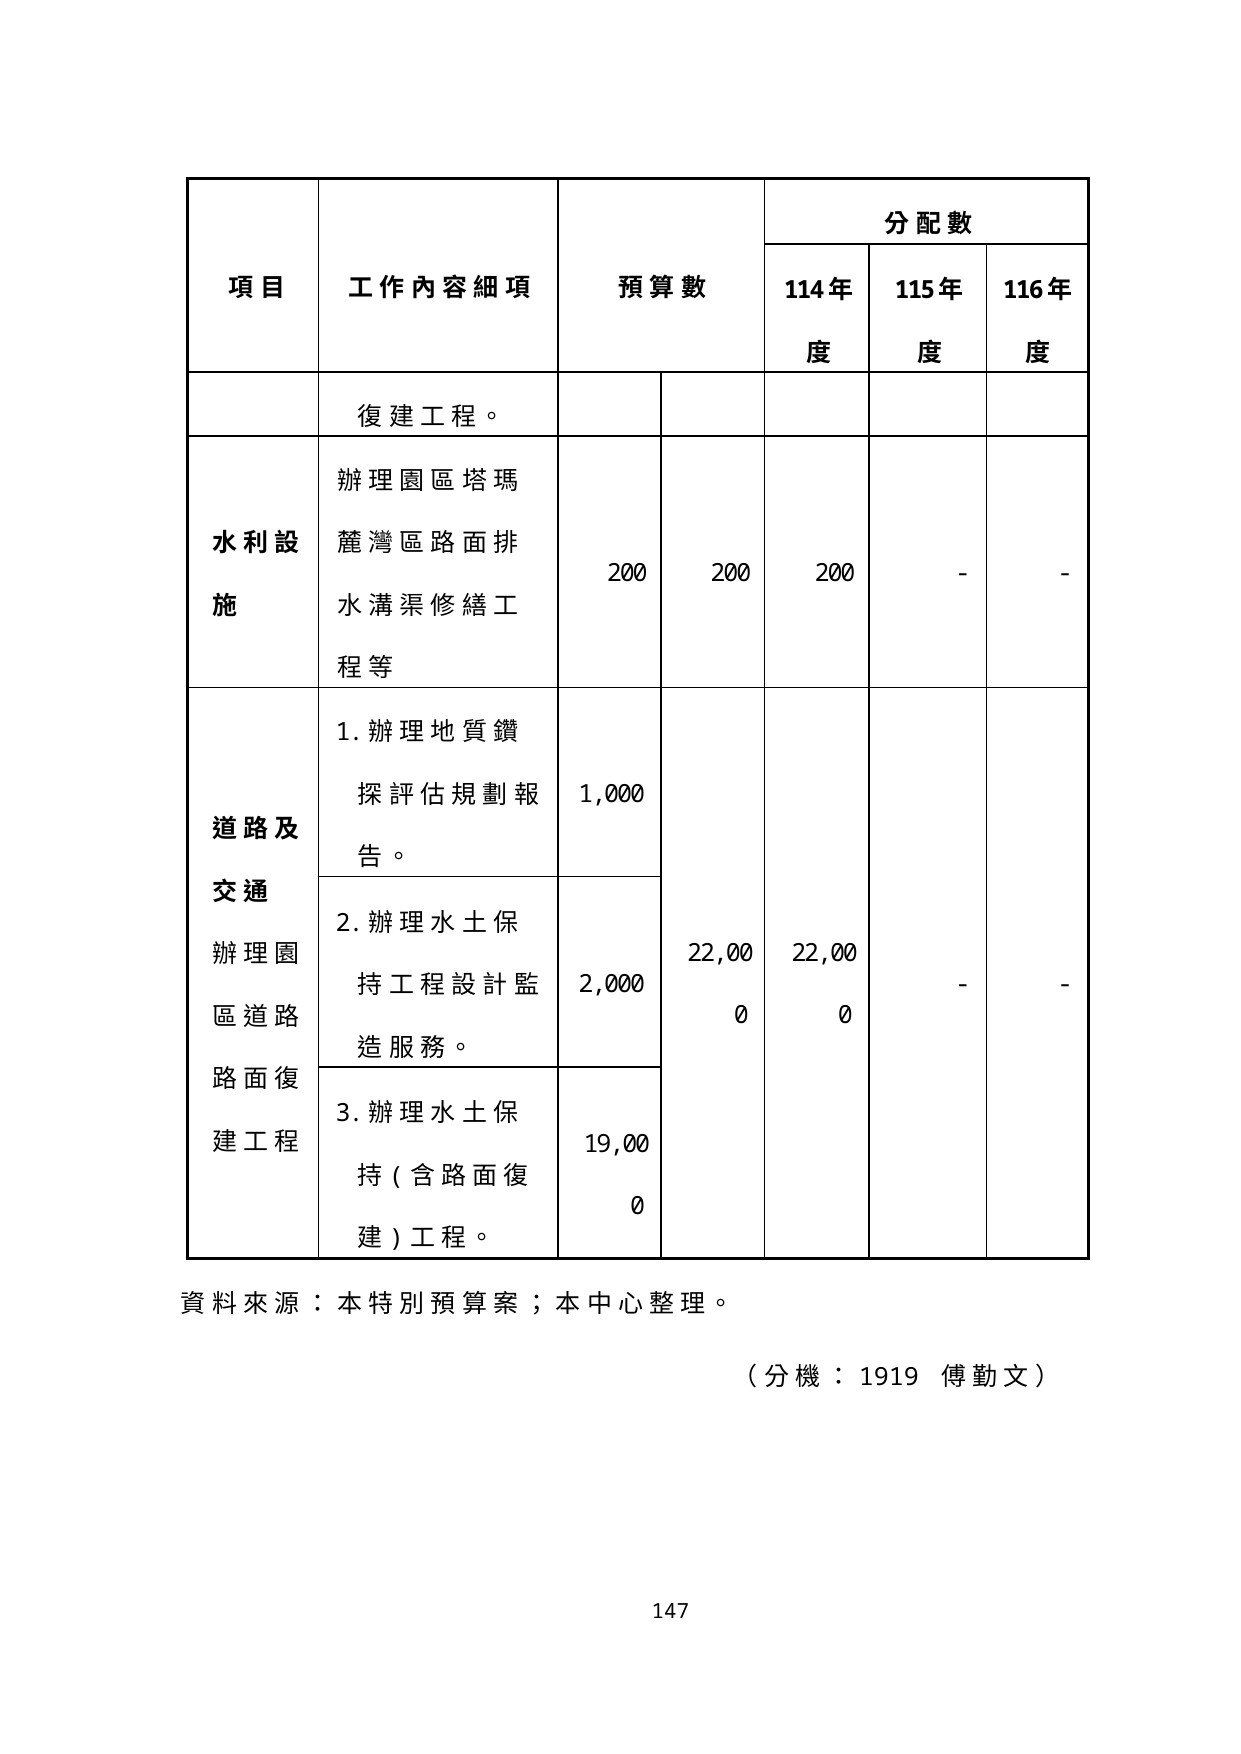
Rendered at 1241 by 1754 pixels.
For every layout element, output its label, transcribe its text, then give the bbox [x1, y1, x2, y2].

table_cell 116年度 [987, 245, 1087, 371]
table_cell [189, 373, 318, 435]
table_cell - [987, 373, 1087, 435]
table_cell 114年度 [765, 245, 868, 371]
table_cell 19,000 [559, 1068, 660, 1257]
table_cell 200 [559, 437, 660, 687]
table_cell 200 [662, 437, 764, 687]
table_cell 3.辦理水土保持(含路面復建)工程。 [319, 1068, 557, 1257]
table_cell - [870, 688, 986, 1257]
table_header 工作內容細項 [319, 180, 557, 371]
table_cell - [987, 437, 1087, 687]
table_cell 1,000 [559, 688, 660, 876]
text （分機：1919 傅勤文） [177, 1322, 1063, 1385]
table_cell 辦理園區塔瑪麓灣區路面排水溝渠修繕工程等 [319, 437, 557, 687]
table_cell [765, 373, 868, 435]
table_cell [870, 373, 986, 435]
table_cell 115年度 [870, 245, 986, 371]
table_cell 22,000 [765, 688, 868, 1257]
table_cell 22,000 [662, 688, 764, 1257]
table_header 分配數 [765, 180, 1087, 243]
table_cell - [987, 688, 1087, 1257]
table_cell 水利設施 [189, 437, 318, 687]
table_cell [559, 373, 660, 435]
table_header 項目 [189, 180, 318, 371]
table_cell 復建工程。 [319, 373, 557, 435]
table_header 預算數 [559, 180, 764, 371]
text 資料來源：本特別預算案；本中心整理。 [177, 1260, 1063, 1322]
table_cell 200 [765, 437, 868, 687]
table_cell 2.辦理水土保持工程設計監造服務。 [319, 877, 557, 1066]
table_cell 1.辦理地質鑽探評估規劃報告。 [319, 688, 557, 876]
table_cell 道路及交通 辦理園區道路路面復建工程 [189, 688, 318, 1257]
table_cell - [870, 437, 986, 687]
table_cell 2,000 [559, 877, 660, 1066]
table_cell [662, 373, 764, 435]
